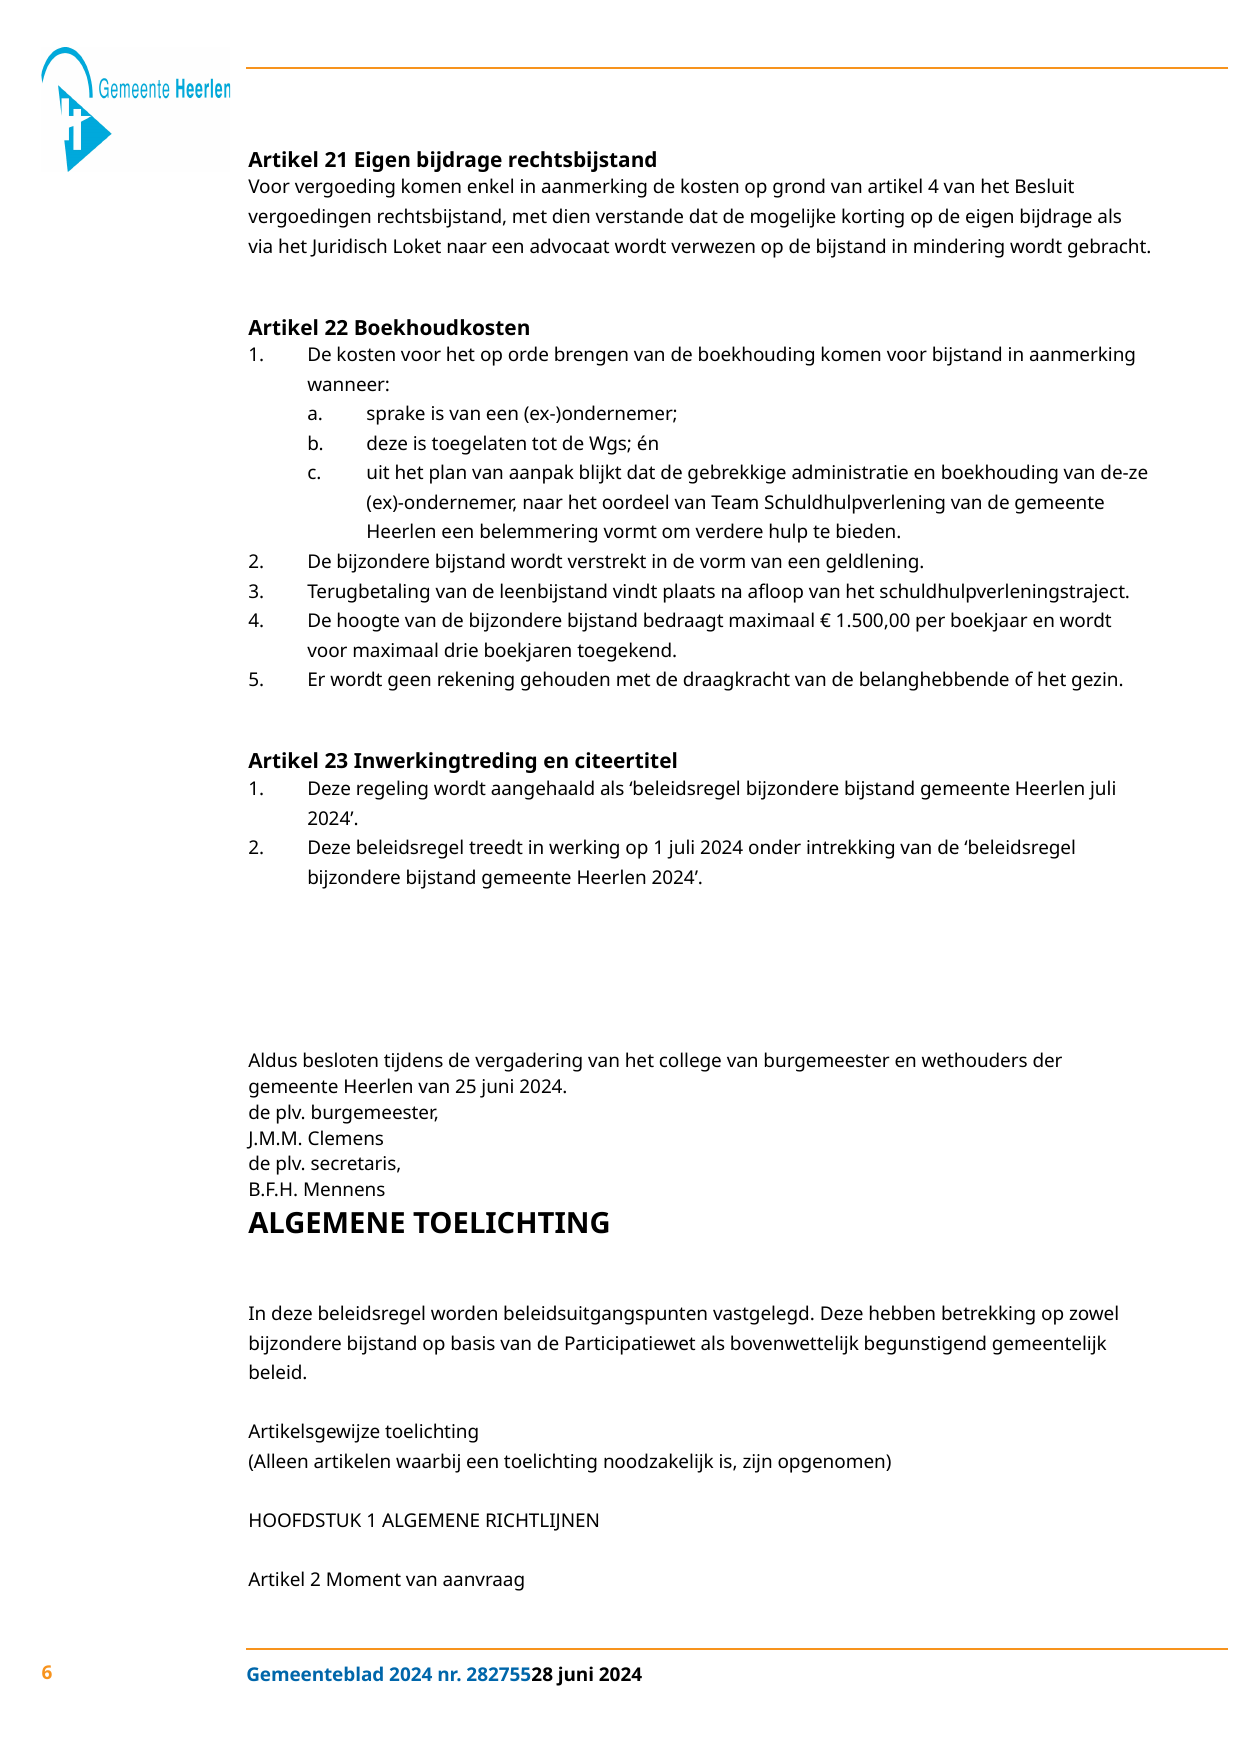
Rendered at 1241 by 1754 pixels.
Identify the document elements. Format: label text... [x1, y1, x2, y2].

list De hoogte van de bijzondere bijstand bedraagt maximaal € 1.500,00 per boekjaar en wordt voor maximaal drie boekjaren toegekend. [248, 607, 1152, 663]
list Terugbetaling van de leenbijstand vindt plaats na afloop van het schuldhulpverleningstraject. [248, 578, 1152, 604]
text Artikelsgewijze toelichting [248, 1419, 1152, 1444]
list Deze regeling wordt aangehaald als ‘beleidsregel bijzondere bijstand gemeente Heerlen juli 2024’. [248, 775, 1152, 830]
text HOOFDSTUK 1 ALGEMENE RICHTLIJNEN [248, 1507, 1152, 1533]
list Deze beleidsregel treedt in werking op 1 juli 2024 onder intrekking van de ‘beleidsregel bijzondere bijstand gemeente Heerlen 2024’. [248, 834, 1152, 889]
text Artikel 21 Eigen bijdrage rechtsbijstand [248, 145, 1152, 174]
picture [41, 47, 59, 70]
picture [41, 47, 231, 172]
text (Alleen artikelen waarbij een toelichting noodzakelijk is, zijn opgenomen) [248, 1448, 1152, 1474]
list sprake is van een (ex-)ondernemer; [307, 400, 1152, 426]
list uit het plan van aanpak blijkt dat de gebrekkige administratie en boekhouding van de-ze (ex)-ondernemer, naar het oordeel van Team Schuldhulpverlening van de gemeente Heerlen een belemmering vormt om verdere hulp te bieden. [307, 459, 1152, 544]
text Artikel 23 Inwerkingtreding en citeertitel [248, 747, 1152, 775]
text Aldus besloten tijdens de vergadering van het college van burgemeester en wethouders der gemeente Heerlen van 25 juni 2024. [248, 1047, 1152, 1099]
text Voor vergoeding komen enkel in aanmerking de kosten op grond van artikel 4 van het Besluit vergoedingen rechtsbijstand, met dien verstande dat de mogelijke korting op de eigen bijdrage als via het Juridisch Loket naar een advocaat wordt verwezen op de bijstand in mindering wordt gebracht. [248, 174, 1152, 258]
list deze is toegelaten tot de Wgs; én [307, 430, 1152, 456]
list De kosten voor het op orde brengen van de boekhouding komen voor bijstand in aanmerking wanneer: [248, 341, 1152, 397]
text B.F.H. Mennens [248, 1176, 1152, 1202]
text de plv. secretaris, [248, 1150, 1152, 1176]
list Er wordt geen rekening gehouden met de draagkracht van de belanghebbende of het gezin. [248, 667, 1152, 692]
text Artikel 22 Boekhoudkosten [248, 313, 1152, 341]
text de plv. burgemeester, [248, 1099, 1152, 1125]
text In deze beleidsregel worden beleidsuitgangspunten vastgelegd. Deze hebben betrekking op zowel bijzondere bijstand op basis van de Participatiewet als bovenwettelijk begunstigend gemeentelijk beleid. [248, 1300, 1152, 1385]
text J.M.M. Clemens [248, 1125, 1152, 1150]
text Artikel 2 Moment van aanvraag [248, 1567, 1152, 1592]
text ALGEMENE TOELICHTING [248, 1202, 1152, 1242]
list De bijzondere bijstand wordt verstrekt in de vorm van een geldlening. [248, 548, 1152, 574]
